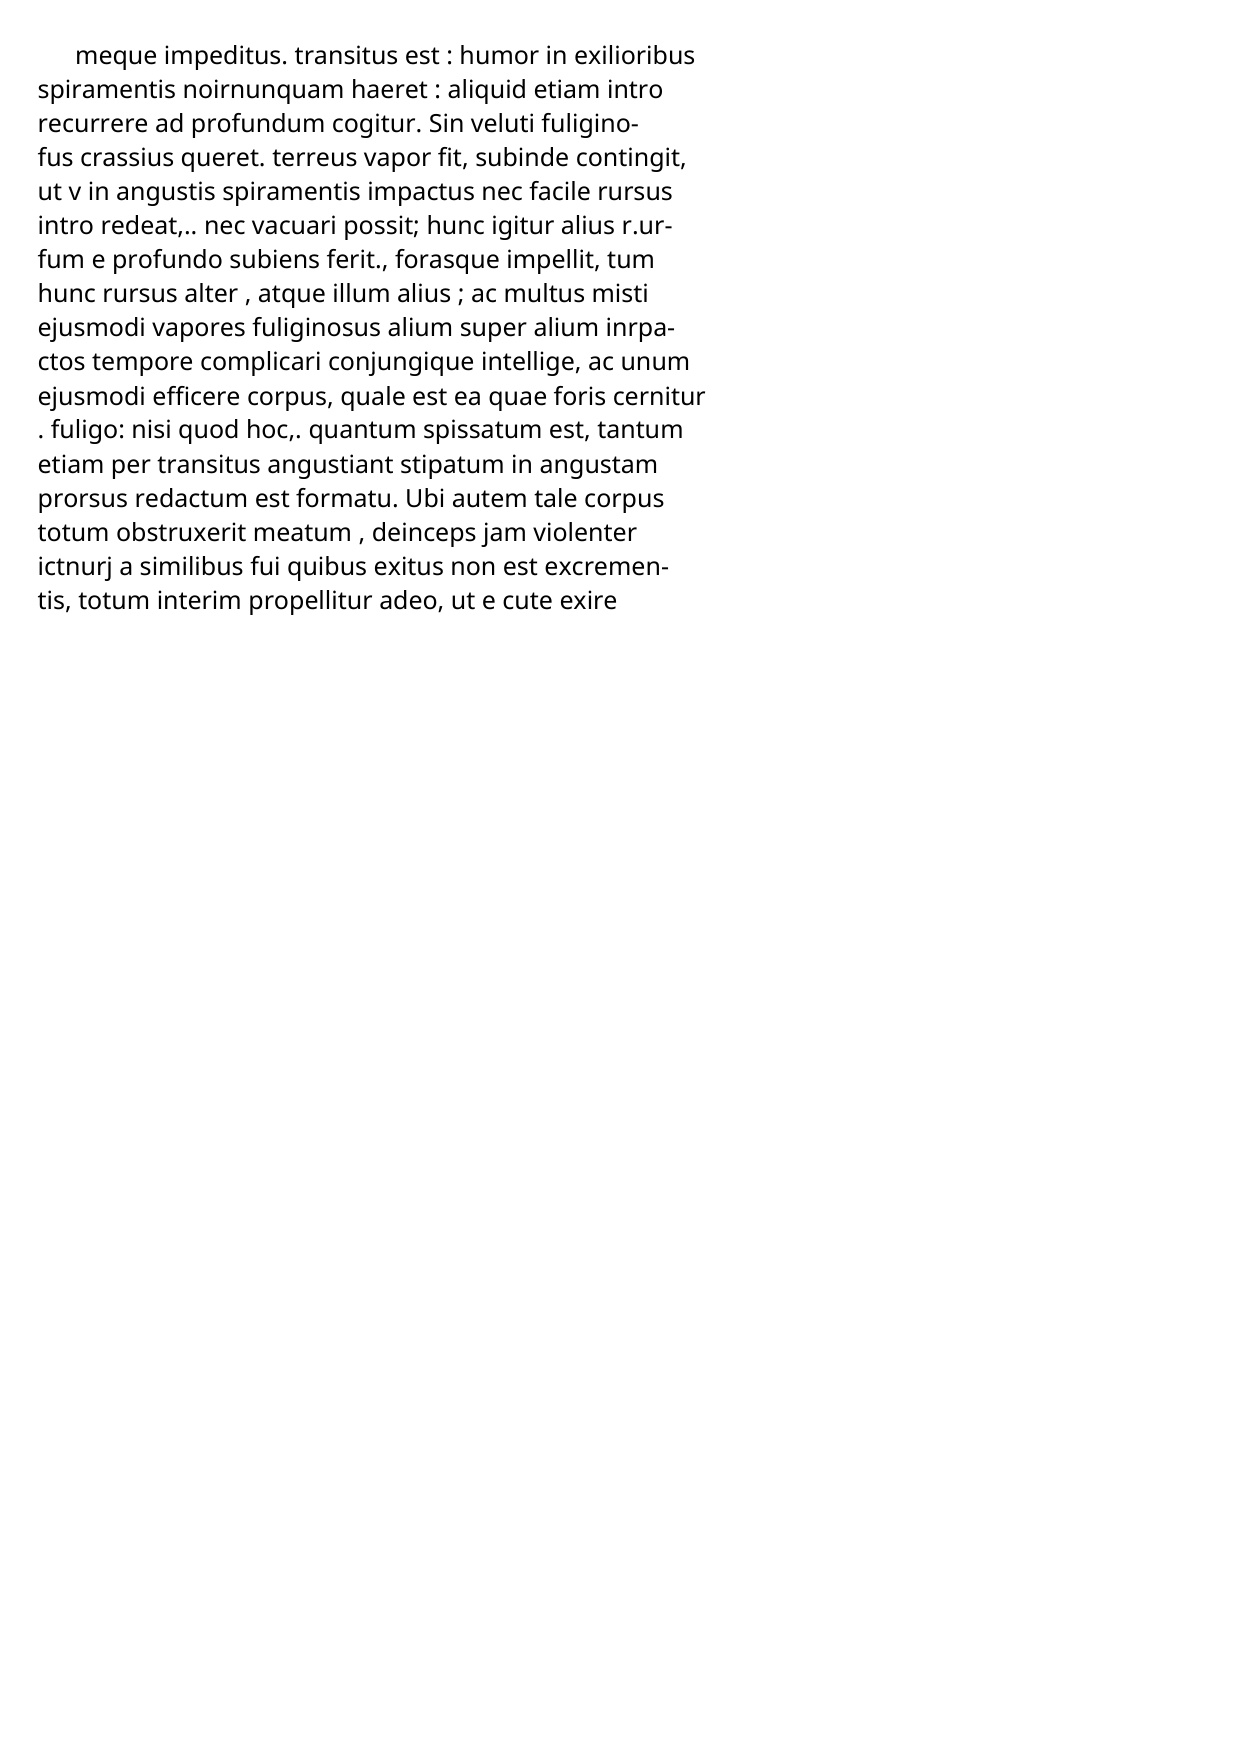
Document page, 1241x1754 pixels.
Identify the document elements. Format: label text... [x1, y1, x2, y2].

text meque impeditus. transitus est : humor in exilioribus spiramentis noirnunquam haeret : aliquid etiam intro recurrere ad profundum cogitur. Sin veluti fuligino- fus crassius queret. terreus vapor fit, subinde contingit, ut v in angustis spiramentis impactus nec facile rursus intro redeat,.. nec vacuari possit; hunc igitur alius r.ur- fum e profundo subiens ferit., forasque impellit, tum hunc rursus alter , atque illum alius ; ac multus misti ejusmodi vapores fuliginosus alium super alium inrpa- ctos tempore complicari conjungique intellige, ac unum ejusmodi efficere corpus, quale est ea quae foris cernitur . fuligo: nisi quod hoc,. quantum spissatum est, tantum etiam per transitus angustiant stipatum in angustam prorsus redactum est formatu. Ubi autem tale corpus totum obstruxerit meatum , deinceps jam violenter ictnurj a similibus fui quibus exitus non est excremen- tis, totum interim propellitur adeo, ut e cute exire [37, 37, 1203, 617]
